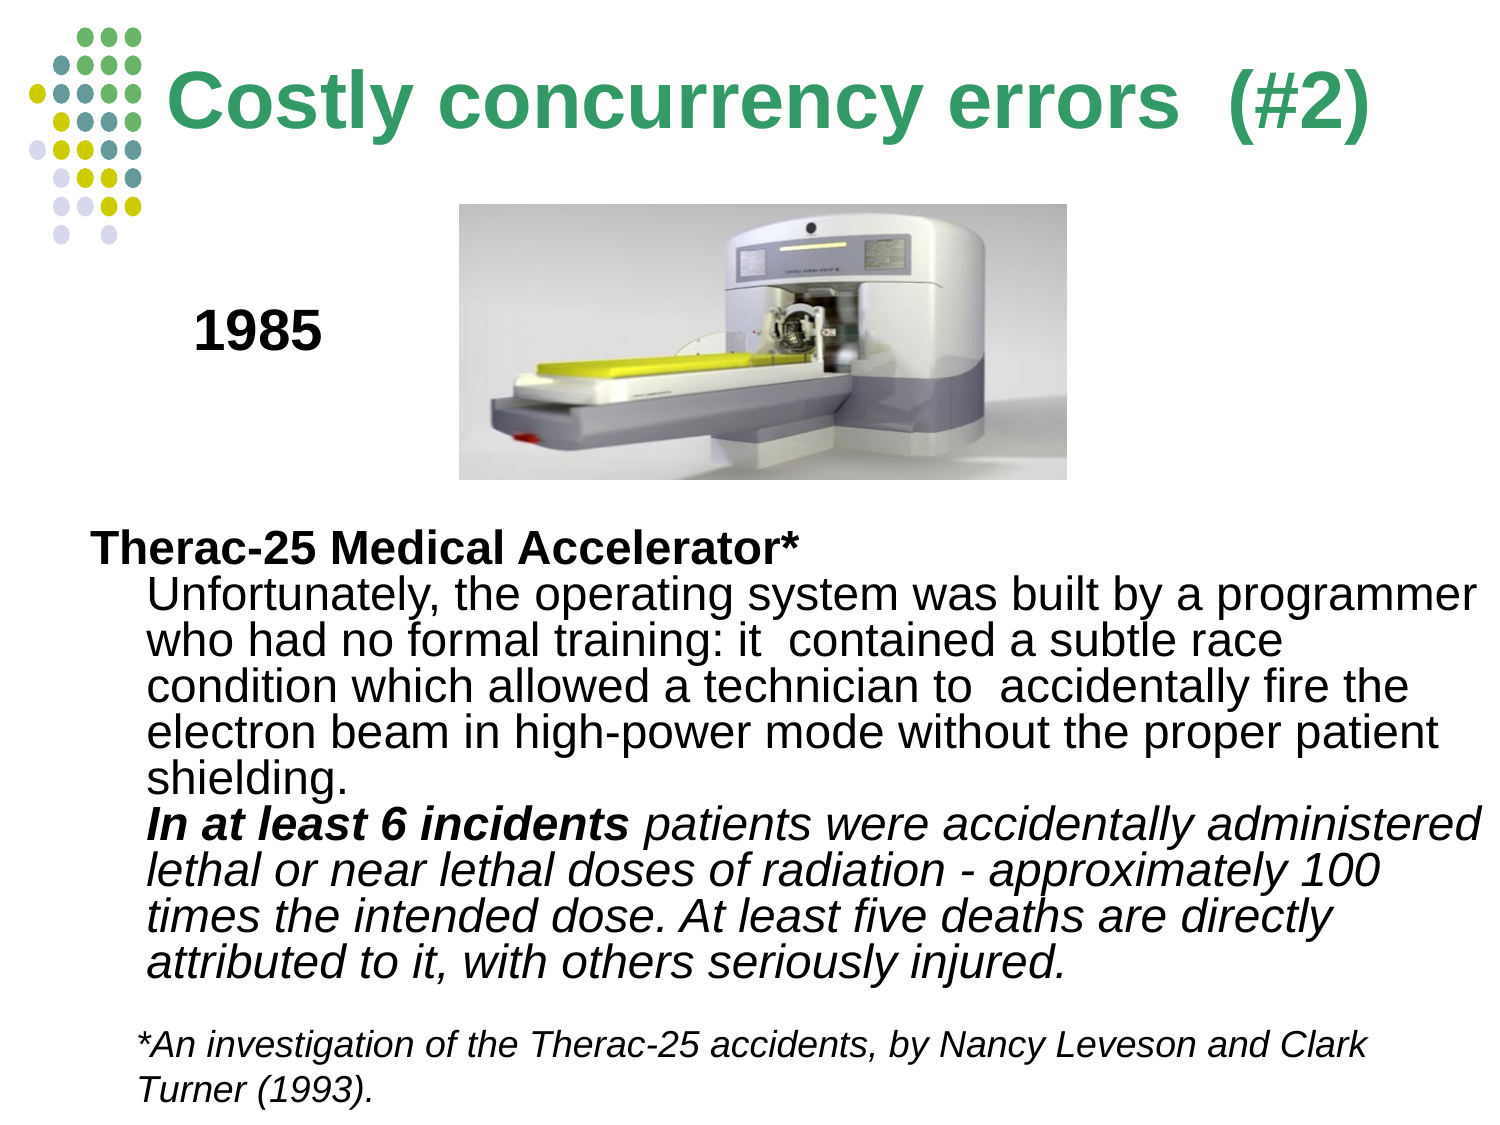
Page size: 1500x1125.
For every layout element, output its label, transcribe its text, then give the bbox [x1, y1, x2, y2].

title Costly concurrency errors (#2) [151, 40, 1390, 176]
text_box 1985 [178, 284, 339, 370]
list Therac-25 Medical Accelerator* Unfortunately, the operating system was built by a programmer who had no formal training: it contained a subtle race condition which allowed a technician to accidentally fire the electron beam in high-power mode without the proper patient shielding. In at least 6 incidents patients were accidentally administered lethal or near lethal doses of radiation - approximately 100 times the intended dose. At least five deaths are directly attributed to it, with others seriously injured. [75, 519, 1500, 1058]
text_box *An investigation of the Therac-25 accidents, by Nancy Leveson and Clark Turner (1993). [121, 1011, 1384, 1118]
picture [459, 204, 1067, 480]
